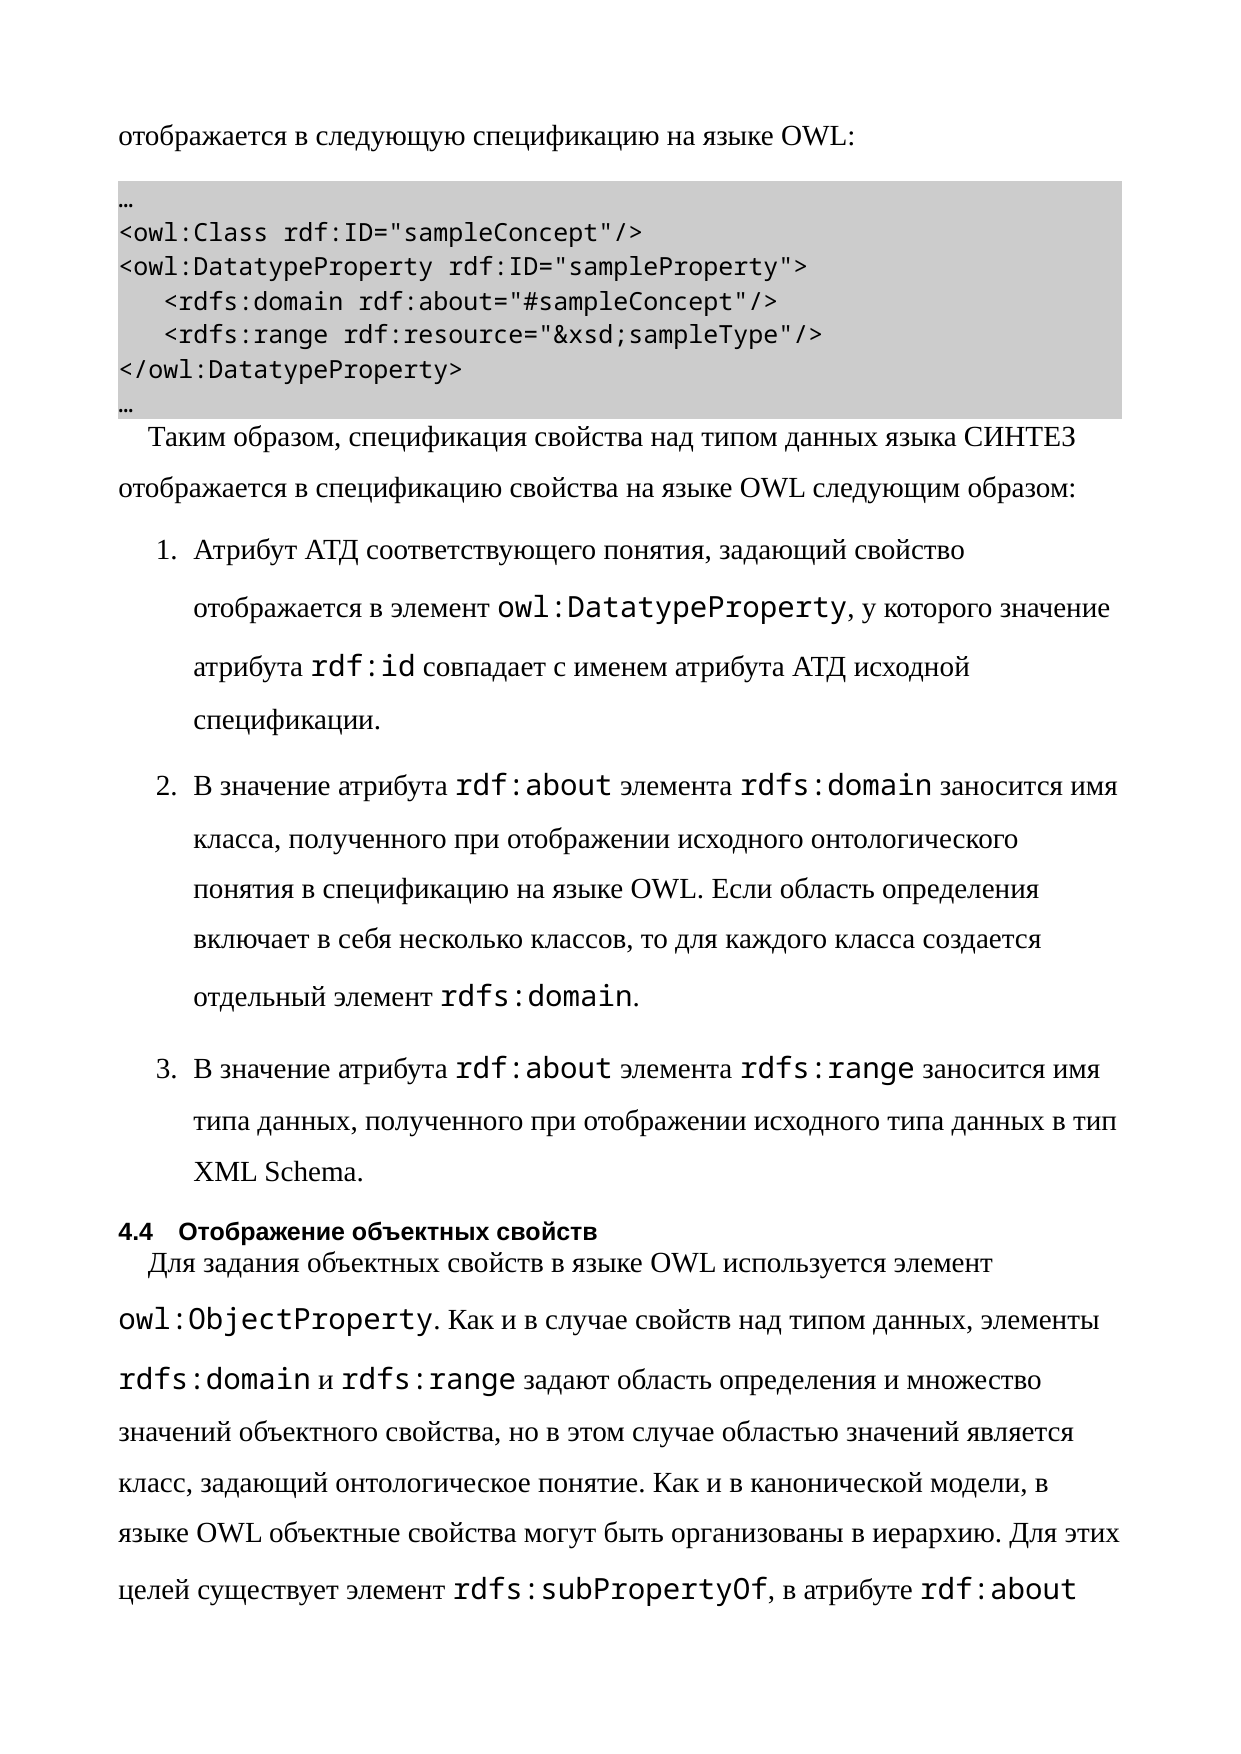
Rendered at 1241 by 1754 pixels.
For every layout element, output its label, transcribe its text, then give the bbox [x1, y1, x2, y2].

list В значение атрибута rdf:about элемента rdfs:range заносится имя типа данных, полученного при отображении исходного типа данных в тип XML Schema. [156, 1047, 1122, 1187]
text отображается в следующую спецификацию на языке OWL: [118, 118, 1122, 152]
list В значение атрибута rdf:about элемента rdfs:domain заносится имя класса, полученного при отображении исходного онтологического понятия в спецификацию на языке OWL. Если область определения включает в себя несколько классов, то для каждого класса создается отдельный элемент rdfs:domain. [156, 764, 1122, 1015]
list Атрибут АТД соответствующего понятия, задающий свойство отображается в элемент owl:DatatypeProperty, у которого значение атрибута rdf:id совпадает с именем атрибута АТД исходной спецификации. [156, 532, 1122, 735]
subtitle Отображение объектных свойств [118, 1217, 1122, 1245]
text … [118, 181, 1122, 215]
text Таким образом, спецификация свойства над типом данных языка СИНТЕЗ отображается в спецификацию свойства на языке OWL следующим образом: [118, 419, 1122, 503]
text <owl:Class rdf:ID="sampleConcept"/> <owl:DatatypeProperty rdf:ID="sampleProperty"> <rdfs:domain rdf:about="#sampleConcept"/> <rdfs:range rdf:resource="&xsd;sampleType"/> </owl:DatatypeProperty> … [118, 215, 1122, 419]
text Для задания объектных свойств в языке OWL используется элемент owl:ObjectProperty. Как и в случае свойств над типом данных, элементы rdfs:domain и rdfs:range задают область определения и множество значений объектного свойства, но в этом случае областью значений является класс, задающий онтологическое понятие. Как и в канонической модели, в языке OWL объектные свойства могут быть организованы в иерархию. Для этих целей существует элемент rdfs:subPropertyOf, в атрибуте rdf:about [118, 1245, 1122, 1608]
